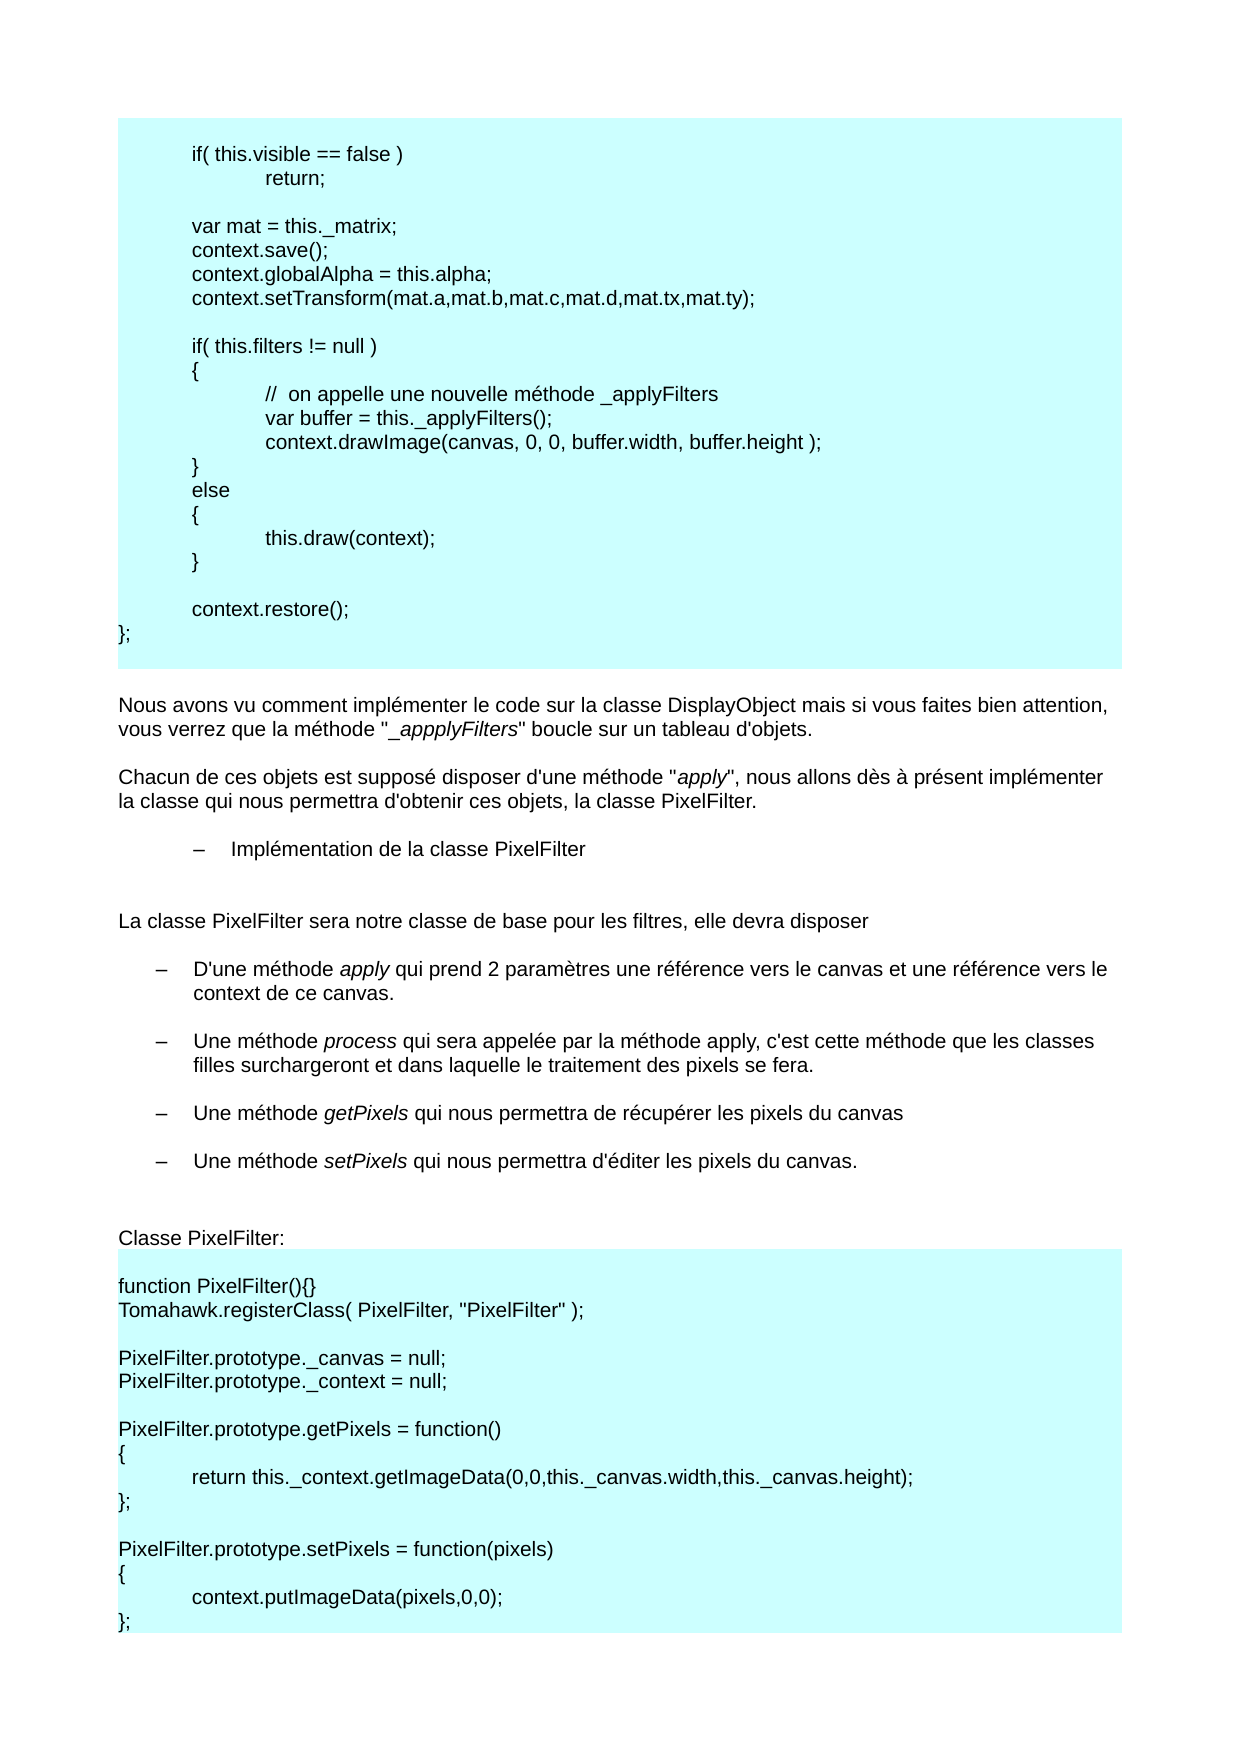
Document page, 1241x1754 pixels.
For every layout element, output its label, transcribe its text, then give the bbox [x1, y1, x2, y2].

text La classe PixelFilter sera notre classe de base pour les filtres, elle devra disposer [118, 909, 1122, 933]
text Tomahawk.registerClass( PixelFilter, "PixelFilter" ); [118, 1297, 1122, 1321]
text function PixelFilter(){} [118, 1273, 1122, 1297]
text context.save(); [118, 238, 1122, 262]
list Une méthode getPixels qui nous permettra de récupérer les pixels du canvas [156, 1101, 1122, 1125]
text return; [118, 166, 1122, 190]
text context.globalAlpha = this.alpha; [118, 262, 1122, 286]
text PixelFilter.prototype.getPixels = function() [118, 1417, 1122, 1441]
text } [118, 549, 1122, 573]
text { [118, 358, 1122, 382]
text { [118, 1561, 1122, 1585]
list Implémentation de la classe PixelFilter [193, 837, 1122, 861]
text this.draw(context); [118, 525, 1122, 549]
list Une méthode process qui sera appelée par la méthode apply, c'est cette méthode que les classes filles surchargeront et dans laquelle le traitement des pixels se fera. [156, 1029, 1122, 1077]
text context.restore(); [118, 597, 1122, 621]
text var buffer = this._applyFilters(); [118, 406, 1122, 429]
text context.putImageData(pixels,0,0); [118, 1585, 1122, 1609]
text PixelFilter.prototype.setPixels = function(pixels) [118, 1537, 1122, 1561]
list Une méthode setPixels qui nous permettra d'éditer les pixels du canvas. [156, 1149, 1122, 1173]
text Classe PixelFilter: [118, 1226, 1122, 1249]
text Chacun de ces objets est supposé disposer d'une méthode "apply", nous allons dès à présent implémenter la classe qui nous permettra d'obtenir ces objets, la classe PixelFilter. [118, 765, 1122, 813]
text } [118, 453, 1122, 477]
text PixelFilter.prototype._canvas = null; [118, 1345, 1122, 1369]
text Nous avons vu comment implémenter le code sur la classe DisplayObject mais si vous faites bien attention, vous verrez que la méthode "_appplyFilters" boucle sur un tableau d'objets. [118, 693, 1122, 741]
text { [118, 1441, 1122, 1465]
text context.drawImage(canvas, 0, 0, buffer.width, buffer.height ); [118, 429, 1122, 453]
text if( this.filters != null ) [118, 334, 1122, 358]
text context.setTransform(mat.a,mat.b,mat.c,mat.d,mat.tx,mat.ty); [118, 286, 1122, 310]
text }; [118, 1609, 1122, 1633]
text }; [118, 621, 1122, 645]
text else [118, 477, 1122, 501]
text { [118, 501, 1122, 525]
list D'une méthode apply qui prend 2 paramètres une référence vers le canvas et une référence vers le context de ce canvas. [156, 957, 1122, 1005]
text var mat = this._matrix; [118, 214, 1122, 238]
text if( this.visible == false ) [118, 142, 1122, 166]
text PixelFilter.prototype._context = null; [118, 1369, 1122, 1393]
text }; [118, 1489, 1122, 1513]
text // on appelle une nouvelle méthode _applyFilters [118, 382, 1122, 406]
text return this._context.getImageData(0,0,this._canvas.width,this._canvas.height); [118, 1465, 1122, 1489]
